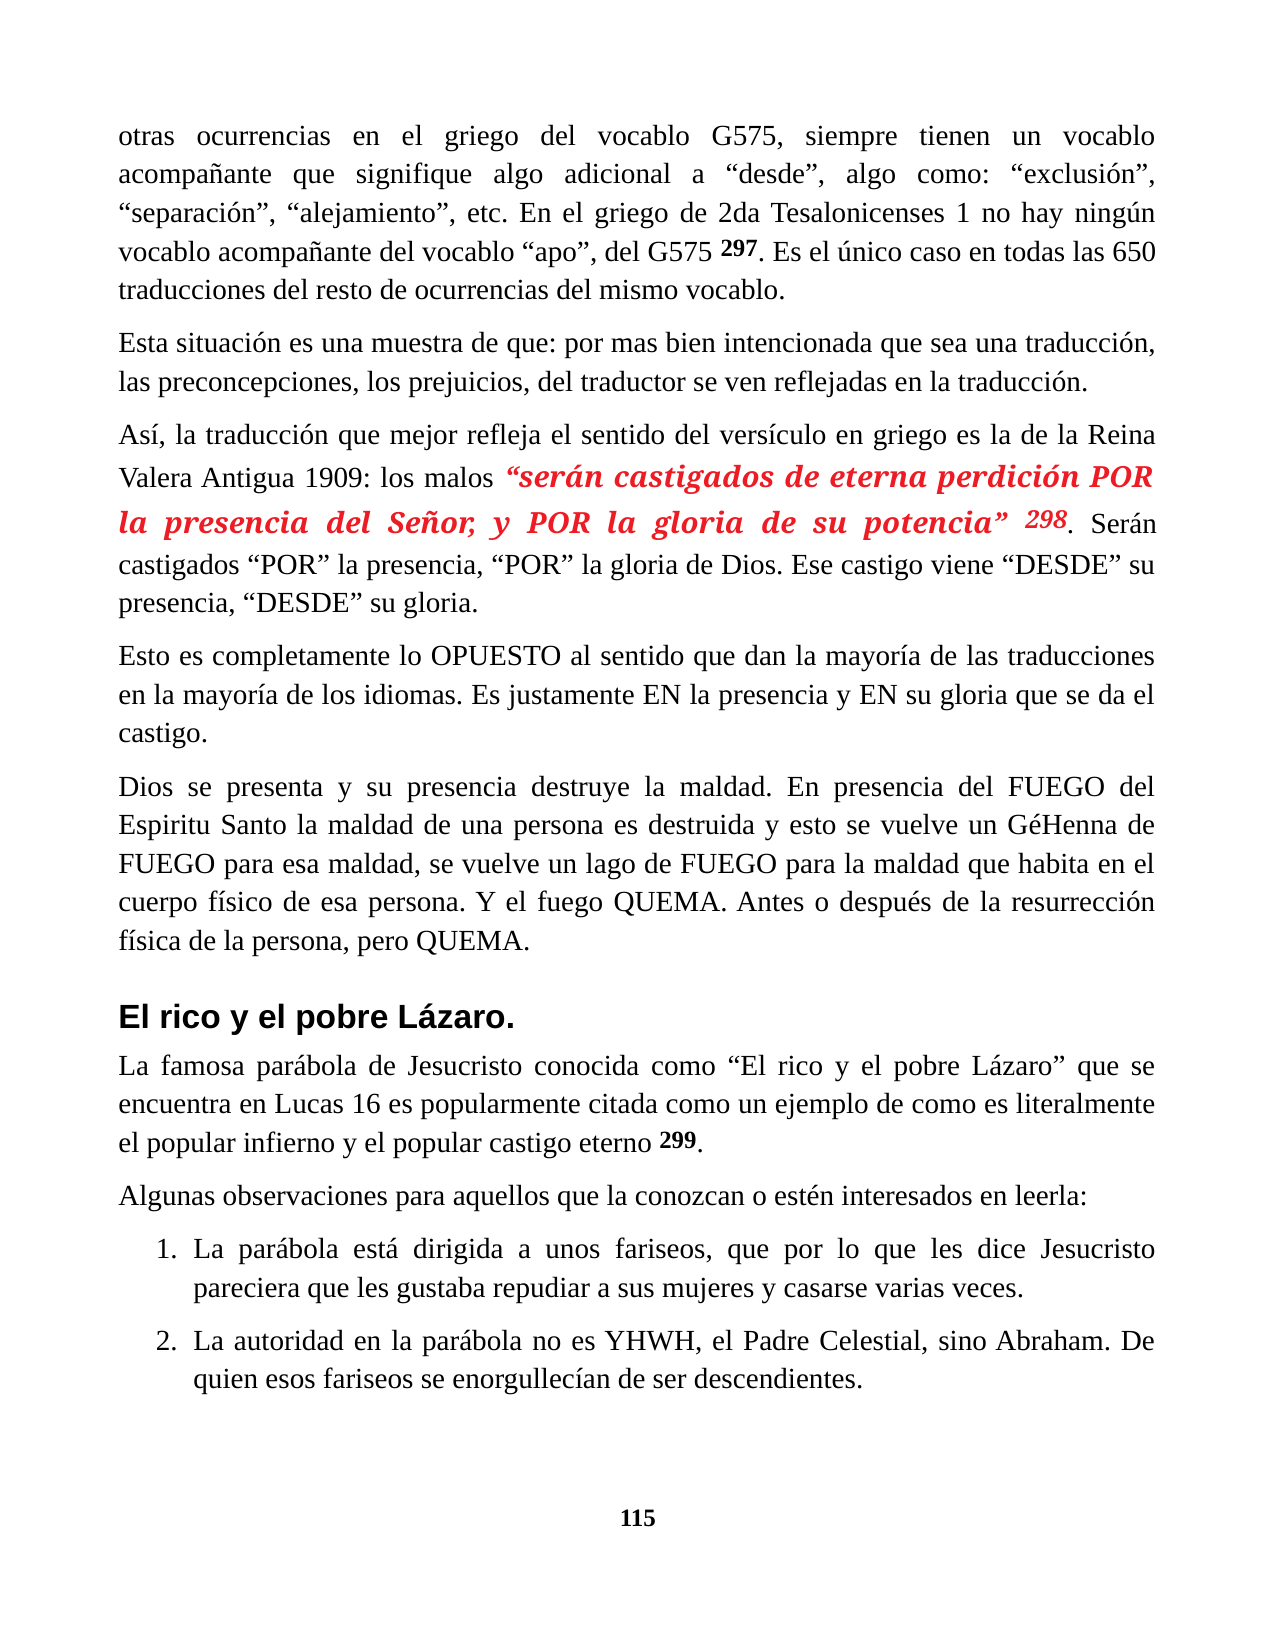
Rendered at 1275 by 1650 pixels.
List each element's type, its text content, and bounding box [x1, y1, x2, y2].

list La autoridad en la parábola no es YHWH, el Padre Celestial, sino Abraham. De quien esos fariseos se enorgullecían de ser descendientes. [156, 1323, 1157, 1395]
text Así, la traducción que mejor refleja el sentido del versículo en griego es la de la Reina Valera Antigua 1909: los malos “serán castigados de eterna perdición POR la presencia del Señor, y POR la gloria de su potencia” . Serán castigados “POR” la presencia, “POR” la gloria de Dios. Ese castigo viene “DESDE” su presencia, “DESDE” su gloria. [118, 417, 1157, 619]
text Esto es completamente lo OPUESTO al sentido que dan la mayoría de las traducciones en la mayoría de los idiomas. Es justamente EN la presencia y EN su gloria que se da el castigo. [118, 638, 1157, 749]
list La parábola está dirigida a unos fariseos, que por lo que les dice Jesucristo pareciera que les gustaba repudiar a sus mujeres y casarse varias veces. [156, 1231, 1157, 1303]
text Esta situación es una muestra de que: por mas bien intencionada que sea una traducción, las preconcepciones, los prejuicios, del traductor se ven reflejadas en la traducción. [118, 325, 1157, 397]
text Algunas observaciones para aquellos que la conozcan o estén interesados en leerla: [118, 1178, 1157, 1212]
text La famosa parábola de Jesucristo conocida como “El rico y el pobre Lázaro” que se encuentra en Lucas 16 es popularmente citada como un ejemplo de como es literalmente el popular infierno y el popular castigo eterno . [118, 1048, 1157, 1159]
text Dios se presenta y su presencia destruye la maldad. En presencia del FUEGO del Espiritu Santo la maldad de una persona es destruida y esto se vuelve un GéHenna de FUEGO para esa maldad, se vuelve un lago de FUEGO para la maldad que habita en el cuerpo físico de esa persona. Y el fuego QUEMA. Antes o después de la resurrección física de la persona, pero QUEMA. [118, 769, 1157, 956]
text otras ocurrencias en el griego del vocablo G575, siempre tienen un vocablo acompañante que signifique algo adicional a “desde”, algo como: “exclusión”, “separación”, “alejamiento”, etc. En el griego de 2da Tesalonicenses 1 no hay ningún vocablo acompañante del vocablo “apo”, del G575 . Es el único caso en todas las 650 traducciones del resto de ocurrencias del mismo vocablo. [118, 118, 1157, 306]
subtitle El rico y el pobre Lázaro. [118, 997, 1157, 1036]
